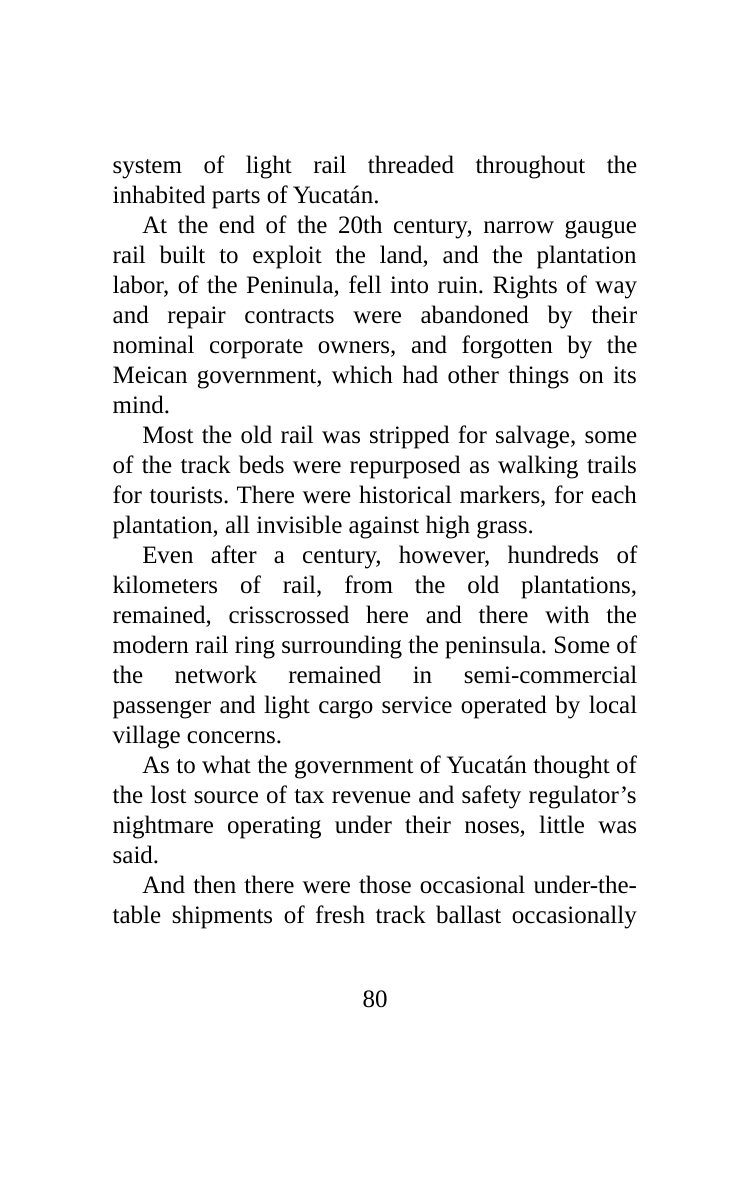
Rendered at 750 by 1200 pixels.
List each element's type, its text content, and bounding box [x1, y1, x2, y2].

text system of light rail threaded throughout the inhabited parts of Yucatán. [112, 150, 637, 210]
text And then there were those occasional under-the-table shipments of fresh track ballast occasionally [112, 870, 637, 930]
text Even after a century, however, hundreds of kilometers of rail, from the old plantations, remained, crisscrossed here and there with the modern rail ring surrounding the peninsula. Some of the network remained in semi-commercial passenger and light cargo service operated by local village concerns. [112, 540, 637, 750]
text Most the old rail was stripped for salvage, some of the track beds were repurposed as walking trails for tourists. There were historical markers, for each plantation, all invisible against high grass. [112, 420, 637, 540]
text At the end of the 20th century, narrow gaugue rail built to exploit the land, and the plantation labor, of the Peninula, fell into ruin. Rights of way and repair contracts were abandoned by their nominal corporate owners, and forgotten by the Meican government, which had other things on its mind. [112, 210, 637, 420]
text As to what the government of Yucatán thought of the lost source of tax revenue and safety regulator’s nightmare operating under their noses, little was said. [112, 750, 637, 870]
